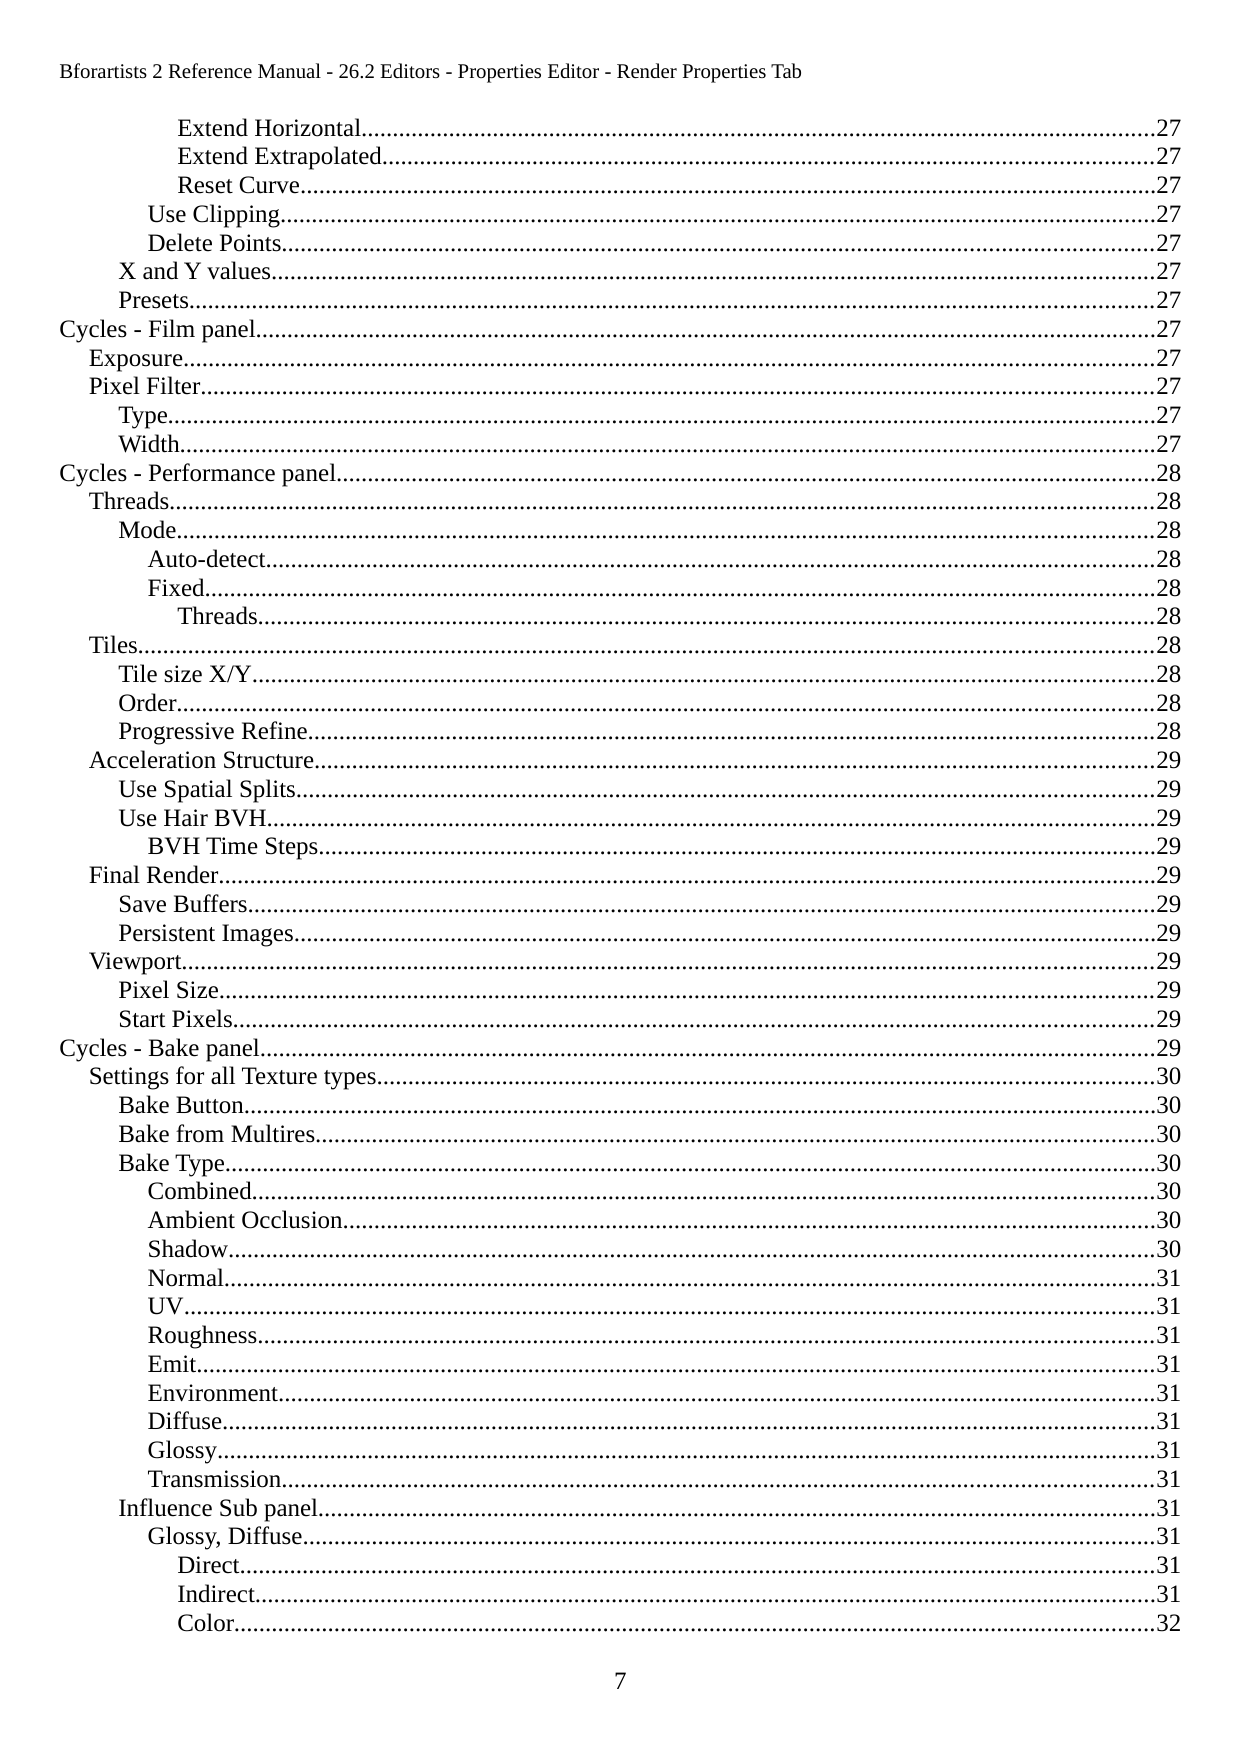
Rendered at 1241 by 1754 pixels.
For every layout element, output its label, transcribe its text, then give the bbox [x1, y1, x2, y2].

text Environment 31 [147, 1378, 1181, 1406]
text Combined 30 [147, 1176, 1181, 1205]
text Cycles - Bake panel 29 [59, 1033, 1181, 1061]
text Threads 28 [177, 601, 1181, 630]
text Use Clipping 27 [147, 199, 1181, 228]
text Extend Extrapolated 27 [177, 141, 1181, 170]
text X and Y values 27 [118, 256, 1181, 285]
text Pixel Size 29 [118, 975, 1181, 1004]
text Delete Points 27 [147, 228, 1181, 256]
text Tile size X/Y 28 [118, 659, 1181, 688]
text Fixed 28 [147, 573, 1181, 601]
text Order 28 [118, 688, 1181, 716]
text Normal 31 [147, 1263, 1181, 1291]
text Direct 31 [177, 1550, 1181, 1579]
text Auto-detect 28 [147, 544, 1181, 573]
text Viewport 29 [88, 946, 1181, 975]
text Width 27 [118, 429, 1181, 458]
text Persistent Images 29 [118, 918, 1181, 946]
text Progressive Refine 28 [118, 716, 1181, 745]
text Influence Sub panel 31 [118, 1493, 1181, 1521]
text Bake from Multires 30 [118, 1119, 1181, 1148]
text Roughness 31 [147, 1320, 1181, 1349]
text UV 31 [147, 1291, 1181, 1320]
text Presets 27 [118, 285, 1181, 314]
text Indirect 31 [177, 1579, 1181, 1608]
text Exposure 27 [88, 343, 1181, 371]
text Cycles - Film panel 27 [59, 314, 1181, 343]
text Final Render 29 [88, 860, 1181, 889]
text Tiles 28 [88, 630, 1181, 659]
text BVH Time Steps 29 [147, 831, 1181, 860]
text Type 27 [118, 400, 1181, 429]
text Ambient Occlusion 30 [147, 1205, 1181, 1234]
text Bake Type 30 [118, 1148, 1181, 1176]
text Bake Button 30 [118, 1090, 1181, 1119]
text Emit 31 [147, 1349, 1181, 1378]
text Pixel Filter 27 [88, 371, 1181, 400]
text Acceleration Structure 29 [88, 745, 1181, 774]
text Extend Horizontal 27 [177, 113, 1181, 141]
text Mode 28 [118, 515, 1181, 544]
text Save Buffers 29 [118, 889, 1181, 918]
text Cycles - Performance panel 28 [59, 458, 1181, 486]
text Use Hair BVH 29 [118, 803, 1181, 831]
text Shadow 30 [147, 1234, 1181, 1263]
text Settings for all Texture types 30 [88, 1061, 1181, 1090]
text Glossy 31 [147, 1435, 1181, 1464]
text Threads 28 [88, 486, 1181, 515]
text Reset Curve 27 [177, 170, 1181, 199]
text Transmission 31 [147, 1464, 1181, 1493]
text Use Spatial Splits 29 [118, 774, 1181, 803]
text Start Pixels 29 [118, 1004, 1181, 1033]
text Glossy, Diffuse 31 [147, 1521, 1181, 1550]
text Diffuse 31 [147, 1406, 1181, 1435]
text Color 32 [177, 1608, 1181, 1636]
